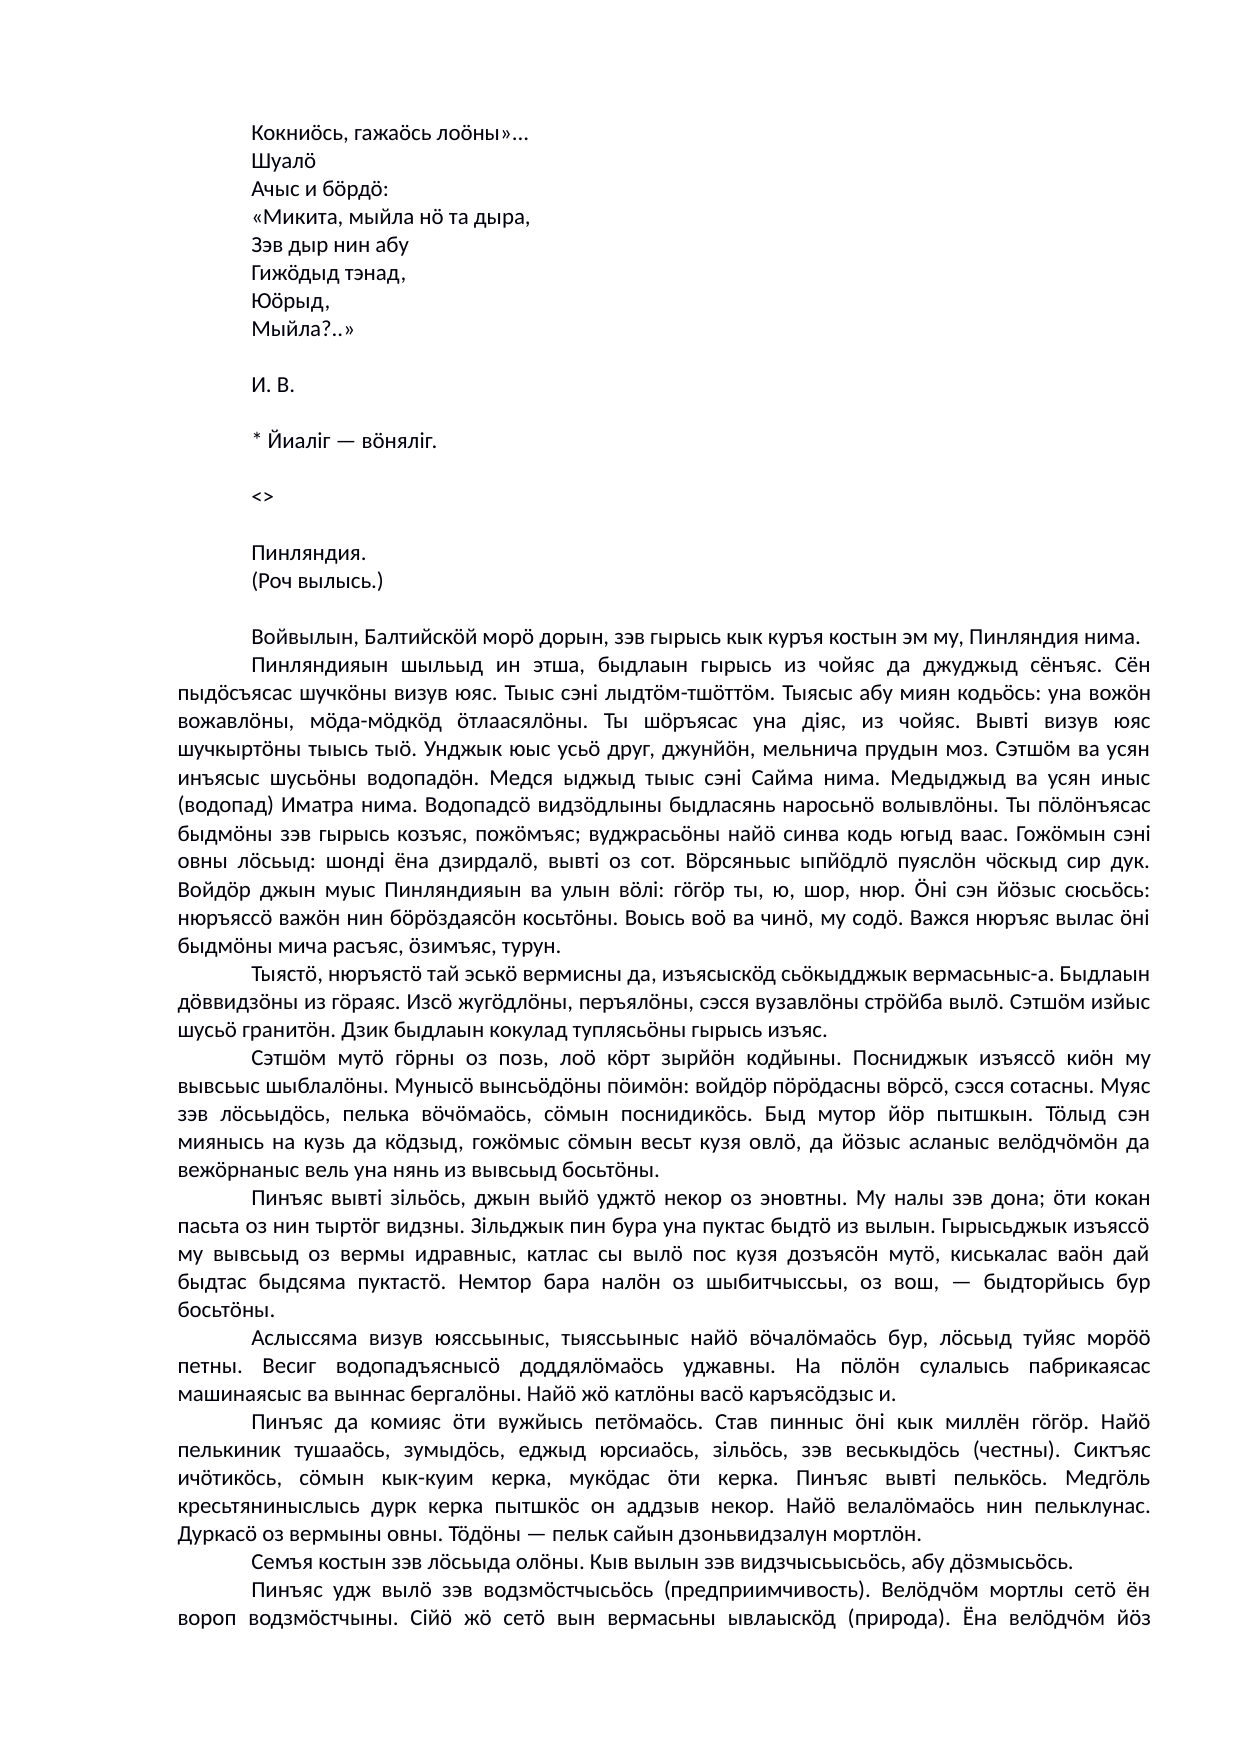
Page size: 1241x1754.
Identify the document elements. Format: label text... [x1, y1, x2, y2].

text «Микита, мыйла нӧ та дыра, [177, 202, 1152, 230]
text Сэтшӧм мутӧ гӧрны оз позь, лоӧ кӧрт зырйӧн кодйыны. Посниджык изъяссӧ киӧн му вывсьыс шыблалӧны. Мунысӧ вынсьӧдӧны пӧимӧн: войдӧр пӧрӧдасны вӧрсӧ, сэсся сотасны. Муяс зэв лӧсьыдӧсь, пелька вӧчӧмаӧсь, сӧмын поснидикӧсь. Быд мутор йӧр пытшкын. Тӧлыд сэн миянысь на кузь да кӧдзыд, гожӧмыс сӧмын весьт кузя овлӧ, да йӧзыс асланыс велӧдчӧмӧн да вежӧрнаныс вель уна нянь из вывсьыд босьтӧны. [177, 1043, 1152, 1183]
text Тыястӧ, нюръястӧ тай эськӧ вермисны да, изъясыскӧд сьӧкыдджык вермасьныс-а. Быдлаын дӧввидзӧны из гӧраяс. Изсӧ жугӧдлӧны, перъялӧны, сэсся вузавлӧны стрӧйба вылӧ. Сэтшӧм изйыс шусьӧ гранитӧн. Дзик быдлаын кокулад туплясьӧны гырысь изъяс. [177, 959, 1152, 1043]
text Пинъяс да комияс ӧти вужйысь петӧмаӧсь. Став пинныс ӧні кык миллён гӧгӧр. Найӧ пелькиник тушааӧсь, зумыдӧсь, еджыд юрсиаӧсь, зільӧсь, зэв веськыдӧсь (честны). Сиктъяс ичӧтикӧсь, сӧмын кык-куим керка, мукӧдас ӧти керка. Пинъяс вывті пелькӧсь. Медгӧль кресьтяниныслысь дурк керка пытшкӧс он аддзыв некор. Найӧ велалӧмаӧсь нин пельклунас. Дуркасӧ оз вермыны овны. Тӧдӧны — пельк сайын дзоньвидзалун мортлӧн. [177, 1407, 1152, 1547]
text Пинъяс удж вылӧ зэв водзмӧстчысьӧсь (предприимчивость). Велӧдчӧм мортлы сетӧ ён вороп водзмӧстчыны. Сійӧ жӧ сетӧ вын вермасьны ывлаыскӧд (природа). Ёна велӧдчӧм йӧз [177, 1575, 1152, 1631]
text И. В. [177, 370, 1152, 398]
text Пинляндия. [177, 538, 1152, 566]
text Пинляндияын шыльыд ин этша, быдлаын гырысь из чойяс да джуджыд сёнъяс. Сён пыдӧсъясас шучкӧны визув юяс. Тыыс сэні лыдтӧм-тшӧттӧм. Тыясыс абу миян кодьӧсь: уна вожӧн вожавлӧны, мӧда-мӧдкӧд ӧтлаасялӧны. Ты шӧръясас уна діяс, из чойяс. Вывті визув юяс шучкыртӧны тыысь тыӧ. Унджык юыс усьӧ друг, джунйӧн, мельнича прудын моз. Сэтшӧм ва усян инъясыс шусьӧны водопадӧн. Медся ыджыд тыыс сэні Сайма нима. Медыджыд ва усян иныс (водопад) Иматра нима. Водопадсӧ видзӧдлыны быдласянь наросьнӧ волывлӧны. Ты пӧлӧнъясас быдмӧны зэв гырысь козъяс, пожӧмъяс; вуджрасьӧны найӧ синва кодь югыд ваас. Гожӧмын сэні овны лӧсьыд: шонді ёна дзирдалӧ, вывті оз сот. Вӧрсяньыс ыпйӧдлӧ пуяслӧн чӧскыд сир дук. Войдӧр джын муыс Пинляндияын ва улын вӧлі: гӧгӧр ты, ю, шор, нюр. Ӧні сэн йӧзыс сюсьӧсь: нюръяссӧ важӧн нин бӧрӧздаясӧн косьтӧны. Воысь воӧ ва чинӧ, му содӧ. Важся нюръяс вылас ӧні быдмӧны мича расъяс, ӧзимъяс, турун. [177, 651, 1152, 959]
text Аслыссяма визув юяссьыныс, тыяссьыныс найӧ вӧчалӧмаӧсь бур, лӧсьыд туйяс морӧӧ петны. Весиг водопадъяснысӧ доддялӧмаӧсь уджавны. На пӧлӧн сулалысь пабрикаясас машинаясыс ва выннас бергалӧны. Найӧ жӧ катлӧны васӧ каръясӧдзыс и. [177, 1323, 1152, 1407]
text Пинъяс вывті зільӧсь, джын выйӧ уджтӧ некор оз эновтны. Му налы зэв дона; ӧти кокан пасьта оз нин тыртӧг видзны. Зільджык пин бура уна пуктас быдтӧ из вылын. Гырысьджык изъяссӧ му вывсьыд оз вермы идравныс, катлас сы вылӧ пос кузя дозъясӧн мутӧ, киськалас ваӧн дай быдтас быдсяма пуктастӧ. Немтор бара налӧн оз шыбитчыссьы, оз вош, — быдторйысь бур босьтӧны. [177, 1183, 1152, 1323]
text Юӧрыд, [177, 286, 1152, 314]
text Семъя костын зэв лӧсьыда олӧны. Кыв вылын зэв видзчысьысьӧсь, абу дӧзмысьӧсь. [177, 1547, 1152, 1575]
text Войвылын, Балтийскӧй морӧ дорын, зэв гырысь кык куръя костын эм му, Пинляндия нима. [177, 622, 1152, 651]
text Кокниӧсь, гажаӧсь лоӧны»... [177, 118, 1152, 146]
text * Йиаліг — вӧняліг. [177, 426, 1152, 454]
text (Роч вылысь.) [177, 566, 1152, 594]
text Зэв дыр нин абу [177, 230, 1152, 258]
text Гижӧдыд тэнад, [177, 258, 1152, 286]
text Мыйла?..» [177, 314, 1152, 342]
text <> [177, 482, 1152, 510]
text Ачыс и бӧрдӧ: [177, 174, 1152, 202]
text Шуалӧ [177, 146, 1152, 174]
